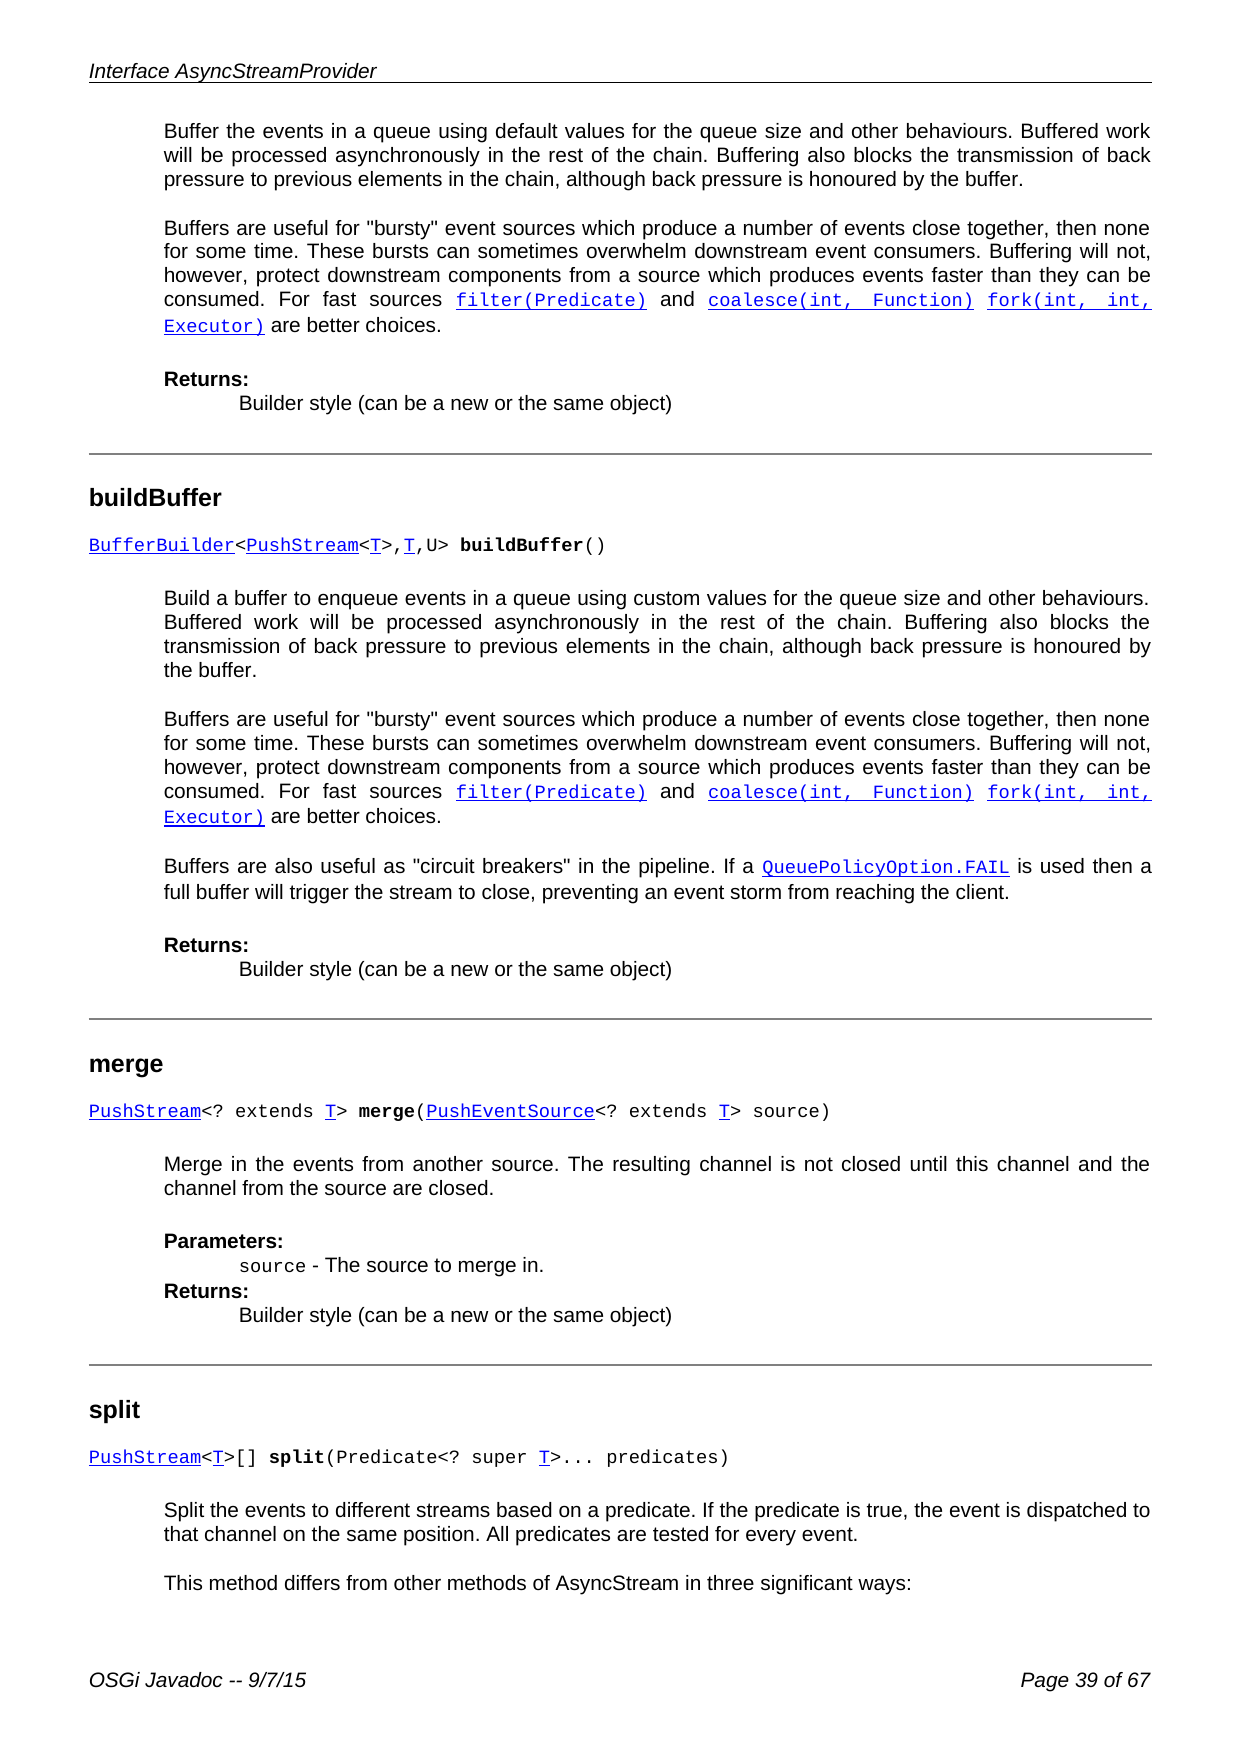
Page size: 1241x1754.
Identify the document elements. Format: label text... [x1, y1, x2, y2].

text Returns: [163, 1278, 1152, 1302]
text BufferBuilder<PushStream<T>,T,U> buildBuffer() [88, 536, 1152, 557]
text PushStream<T>[] split(Predicate<? super T>... predicates) [88, 1447, 1152, 1469]
text Returns: [163, 367, 1152, 391]
text Builder style (can be a new or the same object) [238, 391, 1152, 415]
text Merge in the events from another source. The resulting channel is not closed until this channel and the channel from the source are closed. [163, 1152, 1152, 1200]
text source - The source to merge in. [238, 1253, 1152, 1278]
text Buffers are useful for "bursty" event sources which produce a number of events close together, then none for some time. These bursts can sometimes overwhelm downstream event consumers. Buffering will not, however, protect downstream components from a source which produces events faster than they can be consumed. For fast sources filter(Predicate) and coalesce(int, Function) fork(int, int, Executor) are better choices. [163, 215, 1152, 338]
text Build a buffer to enqueue events in a queue using custom values for the queue size and other behaviours. Buffered work will be processed asynchronously in the rest of the chain. Buffering also blocks the transmission of back pressure to previous elements in the chain, although back pressure is honoured by the buffer. [163, 586, 1152, 682]
text Split the events to different streams based on a predicate. If the predicate is true, the event is dispatched to that channel on the same position. All predicates are tested for every event. [163, 1498, 1152, 1546]
text Buffer the events in a queue using default values for the queue size and other behaviours. Buffered work will be processed asynchronously in the rest of the chain. Buffering also blocks the transmission of back pressure to previous elements in the chain, although back pressure is honoured by the buffer. [163, 118, 1152, 190]
subtitle split [88, 1394, 1152, 1423]
text Parameters: [163, 1229, 1152, 1253]
text Buffers are useful for "bursty" event sources which produce a number of events close together, then none for some time. These bursts can sometimes overwhelm downstream event consumers. Buffering will not, however, protect downstream components from a source which produces events faster than they can be consumed. For fast sources filter(Predicate) and coalesce(int, Function) fork(int, int, Executor) are better choices. [163, 707, 1152, 829]
text Buffers are also useful as "circuit breakers" in the pipeline. If a QueuePolicyOption.FAIL is used then a full buffer will trigger the stream to close, preventing an event storm from reaching the client. [163, 854, 1152, 903]
text Returns: [163, 933, 1152, 957]
subtitle merge [88, 1049, 1152, 1078]
subtitle buildBuffer [88, 483, 1152, 512]
text Builder style (can be a new or the same object) [238, 1302, 1152, 1326]
text Builder style (can be a new or the same object) [238, 957, 1152, 981]
text PushStream<? extends T> merge(PushEventSource<? extends T> source) [88, 1102, 1152, 1123]
text This method differs from other methods of AsyncStream in three significant ways: [163, 1571, 1152, 1595]
